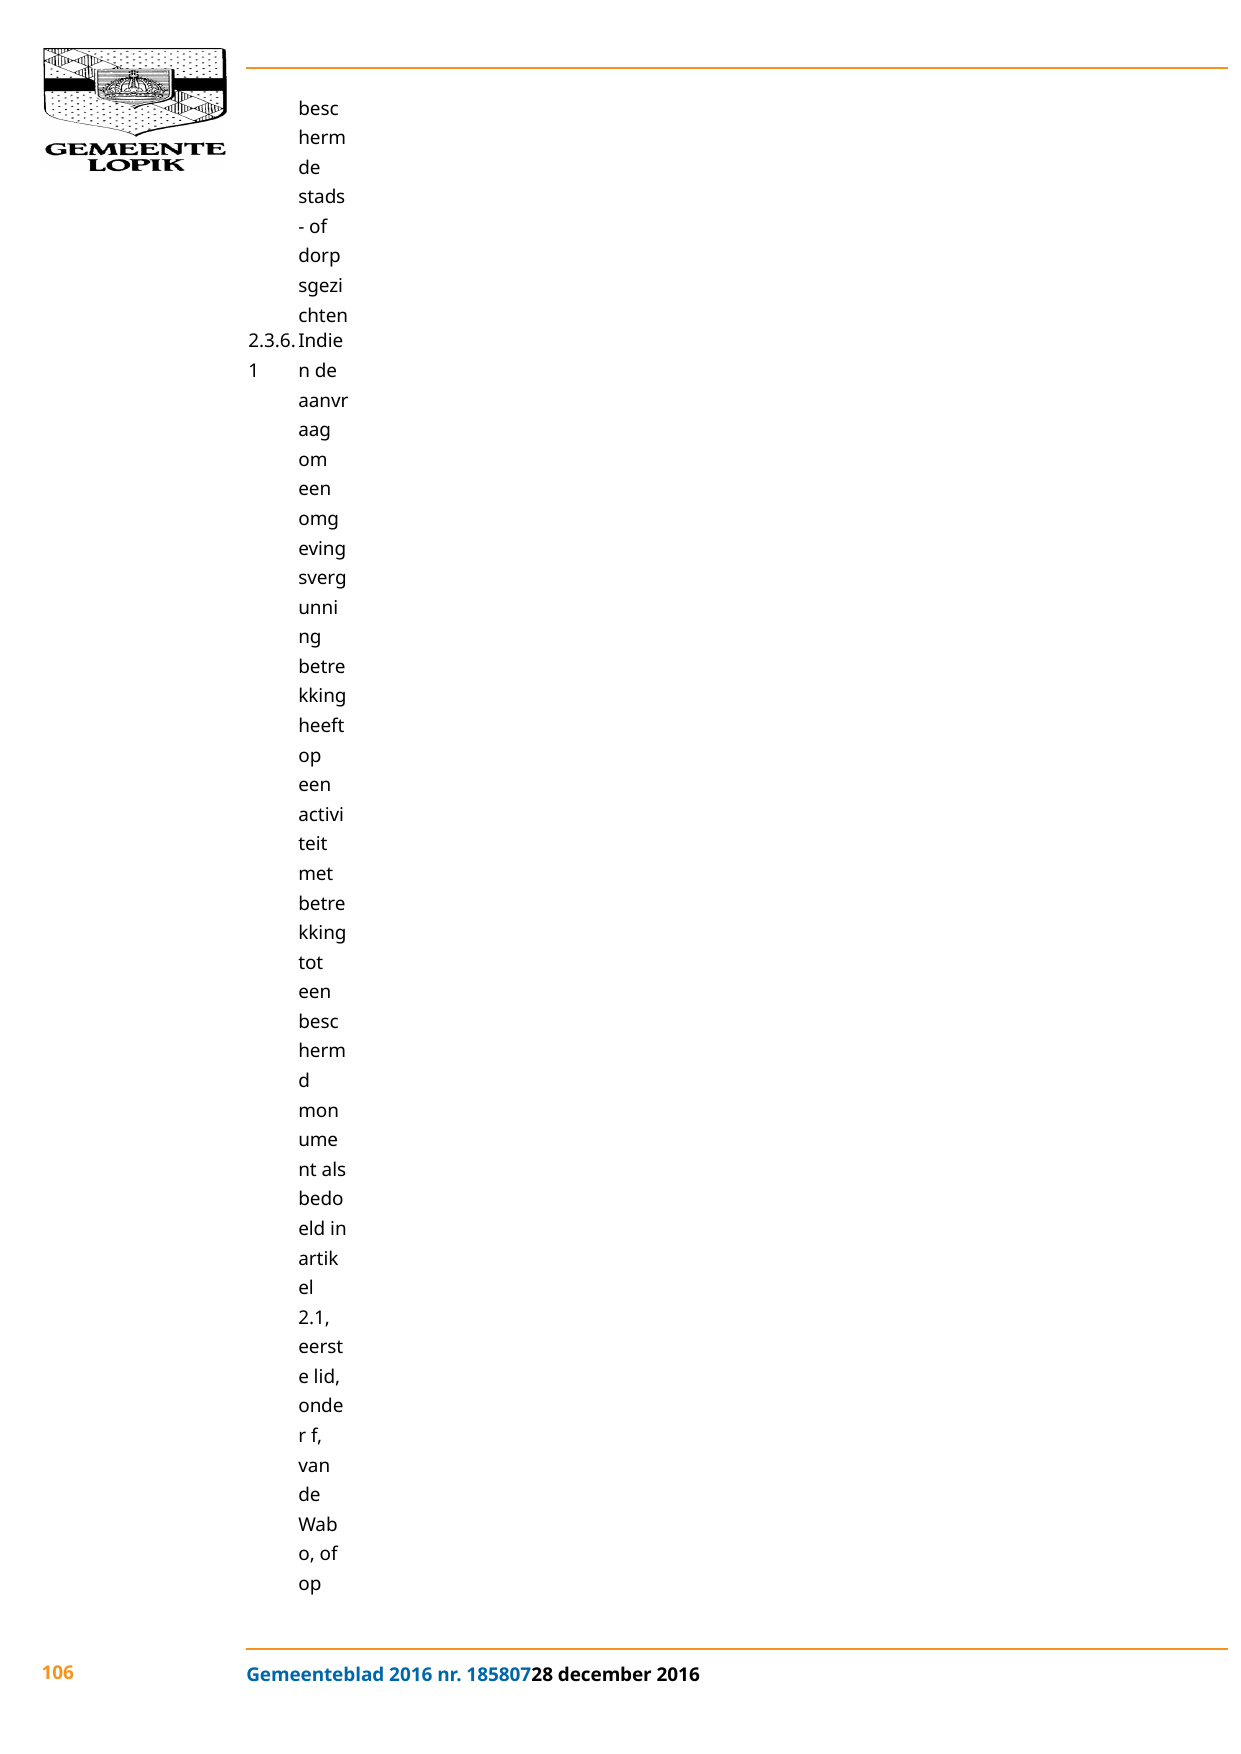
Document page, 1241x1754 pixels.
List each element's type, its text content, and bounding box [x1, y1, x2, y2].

table_cell [348, 328, 398, 1596]
table_cell Indien de aanvraag om een omgevingsvergunning betrekking heeft op een activiteit met betrekking tot een beschermd monument als bedoeld in artikel 2.1, eerste lid, onder f, van de Wabo, of op [298, 328, 348, 1596]
table_cell 2.3.6.1 [248, 328, 298, 1596]
table_cell [348, 95, 398, 328]
picture [41, 47, 231, 172]
table_cell beschermde stads- of dorpsgezichten [298, 95, 348, 328]
table_cell [248, 95, 298, 328]
